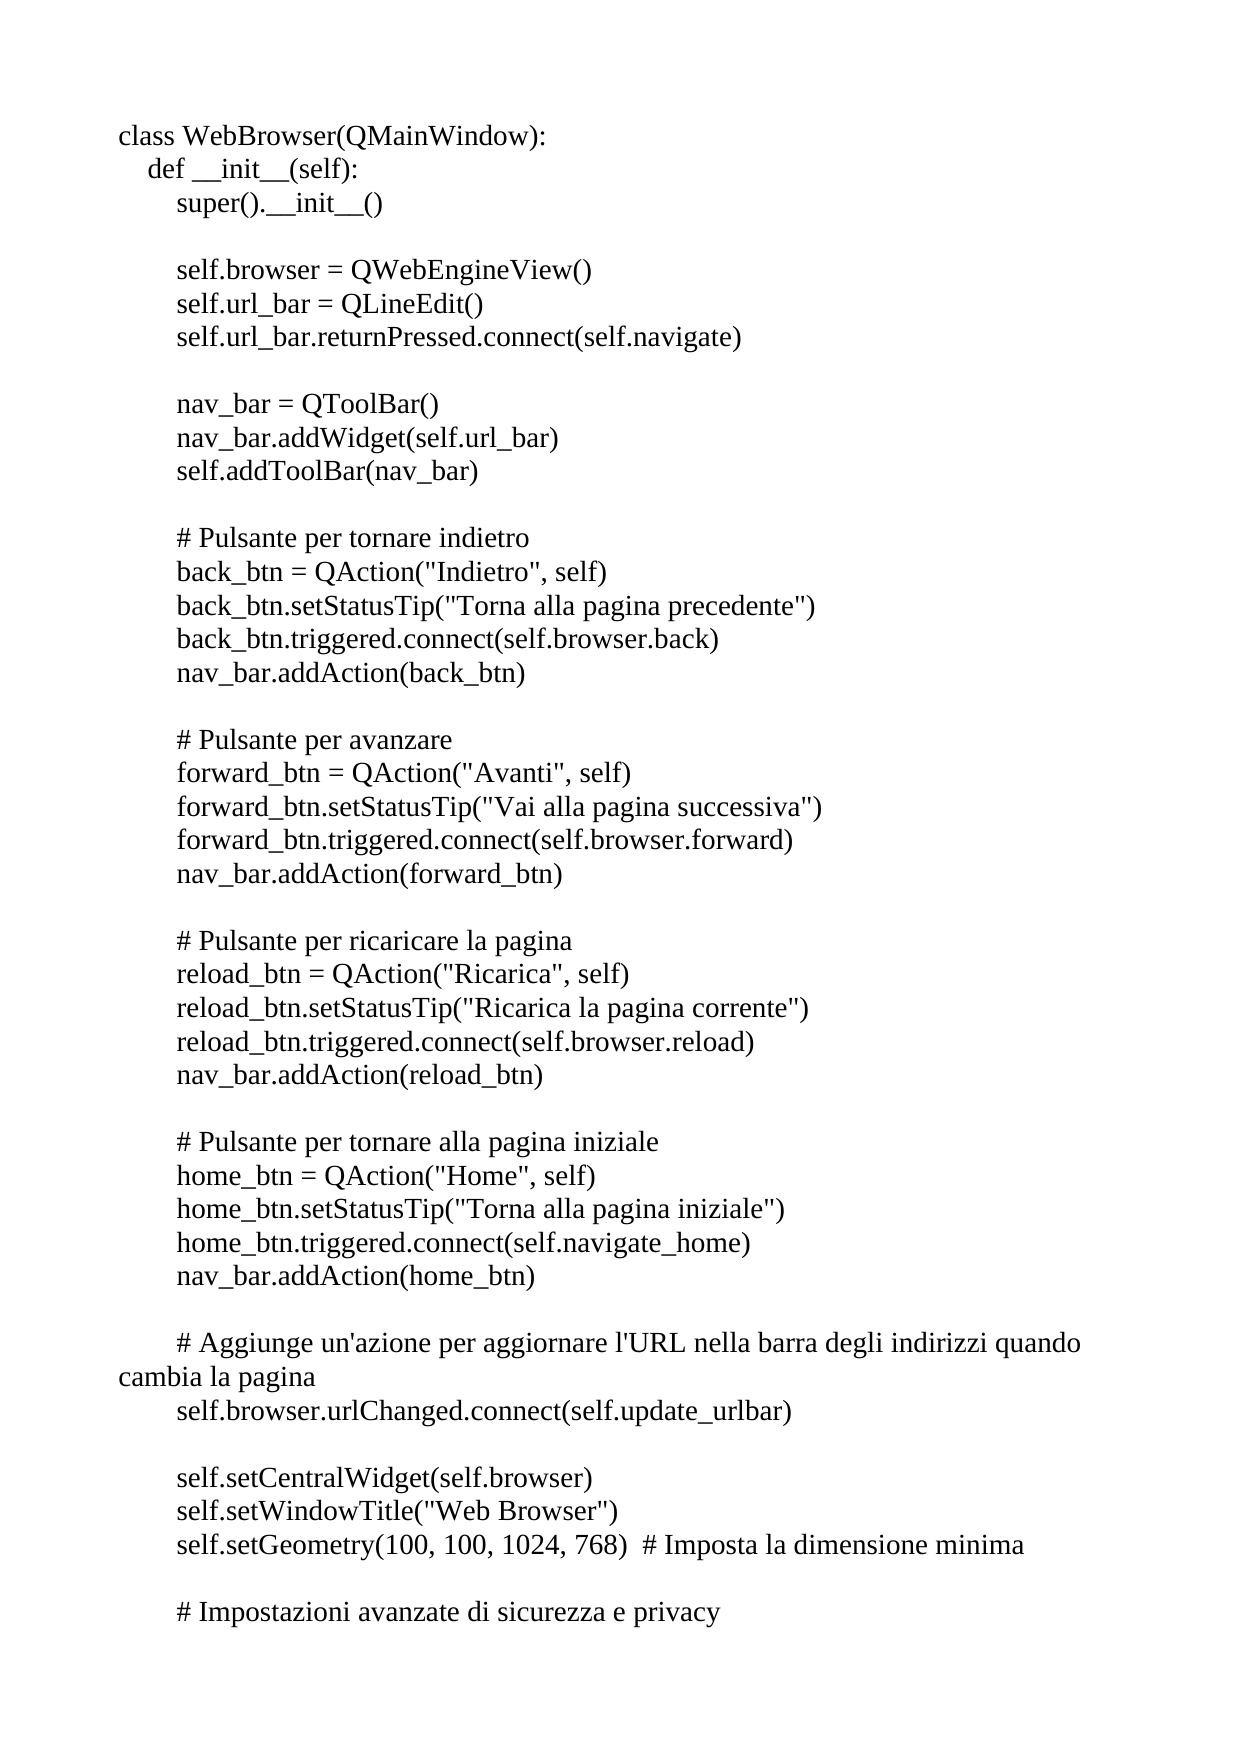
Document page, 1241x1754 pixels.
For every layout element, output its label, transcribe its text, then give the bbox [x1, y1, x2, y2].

text forward_btn.triggered.connect(self.browser.forward) [118, 822, 1122, 856]
text self.setCentralWidget(self.browser) [118, 1460, 1122, 1493]
text def __init__(self): [118, 152, 1122, 185]
text # Impostazioni avanzate di sicurezza e privacy [118, 1594, 1122, 1627]
text nav_bar = QToolBar() [118, 386, 1122, 420]
text # Pulsante per tornare alla pagina iniziale [118, 1124, 1122, 1158]
text home_btn.triggered.connect(self.navigate_home) [118, 1225, 1122, 1258]
text forward_btn = QAction("Avanti", self) [118, 755, 1122, 789]
text forward_btn.setStatusTip("Vai alla pagina successiva") [118, 789, 1122, 822]
text super().__init__() [118, 185, 1122, 219]
text reload_btn.triggered.connect(self.browser.reload) [118, 1024, 1122, 1057]
text back_btn = QAction("Indietro", self) [118, 554, 1122, 588]
text self.browser.urlChanged.connect(self.update_urlbar) [118, 1393, 1122, 1426]
text # Pulsante per ricaricare la pagina [118, 923, 1122, 957]
text self.url_bar = QLineEdit() [118, 286, 1122, 319]
text back_btn.setStatusTip("Torna alla pagina precedente") [118, 588, 1122, 621]
text # Pulsante per avanzare [118, 722, 1122, 755]
text nav_bar.addAction(home_btn) [118, 1258, 1122, 1292]
text self.setWindowTitle("Web Browser") [118, 1493, 1122, 1527]
text self.url_bar.returnPressed.connect(self.navigate) [118, 319, 1122, 353]
text home_btn.setStatusTip("Torna alla pagina iniziale") [118, 1191, 1122, 1225]
text nav_bar.addAction(back_btn) [118, 655, 1122, 688]
text # Pulsante per tornare indietro [118, 521, 1122, 554]
text nav_bar.addAction(forward_btn) [118, 856, 1122, 889]
text back_btn.triggered.connect(self.browser.back) [118, 621, 1122, 655]
text class WebBrowser(QMainWindow): [118, 118, 1122, 152]
text reload_btn.setStatusTip("Ricarica la pagina corrente") [118, 990, 1122, 1024]
text nav_bar.addAction(reload_btn) [118, 1057, 1122, 1091]
text self.setGeometry(100, 100, 1024, 768) # Imposta la dimensione minima [118, 1527, 1122, 1560]
text nav_bar.addWidget(self.url_bar) [118, 420, 1122, 453]
text self.browser = QWebEngineView() [118, 252, 1122, 286]
text reload_btn = QAction("Ricarica", self) [118, 957, 1122, 990]
text # Aggiunge un'azione per aggiornare l'URL nella barra degli indirizzi quando cambia la pagina [118, 1326, 1122, 1393]
text home_btn = QAction("Home", self) [118, 1158, 1122, 1191]
text self.addToolBar(nav_bar) [118, 453, 1122, 487]
